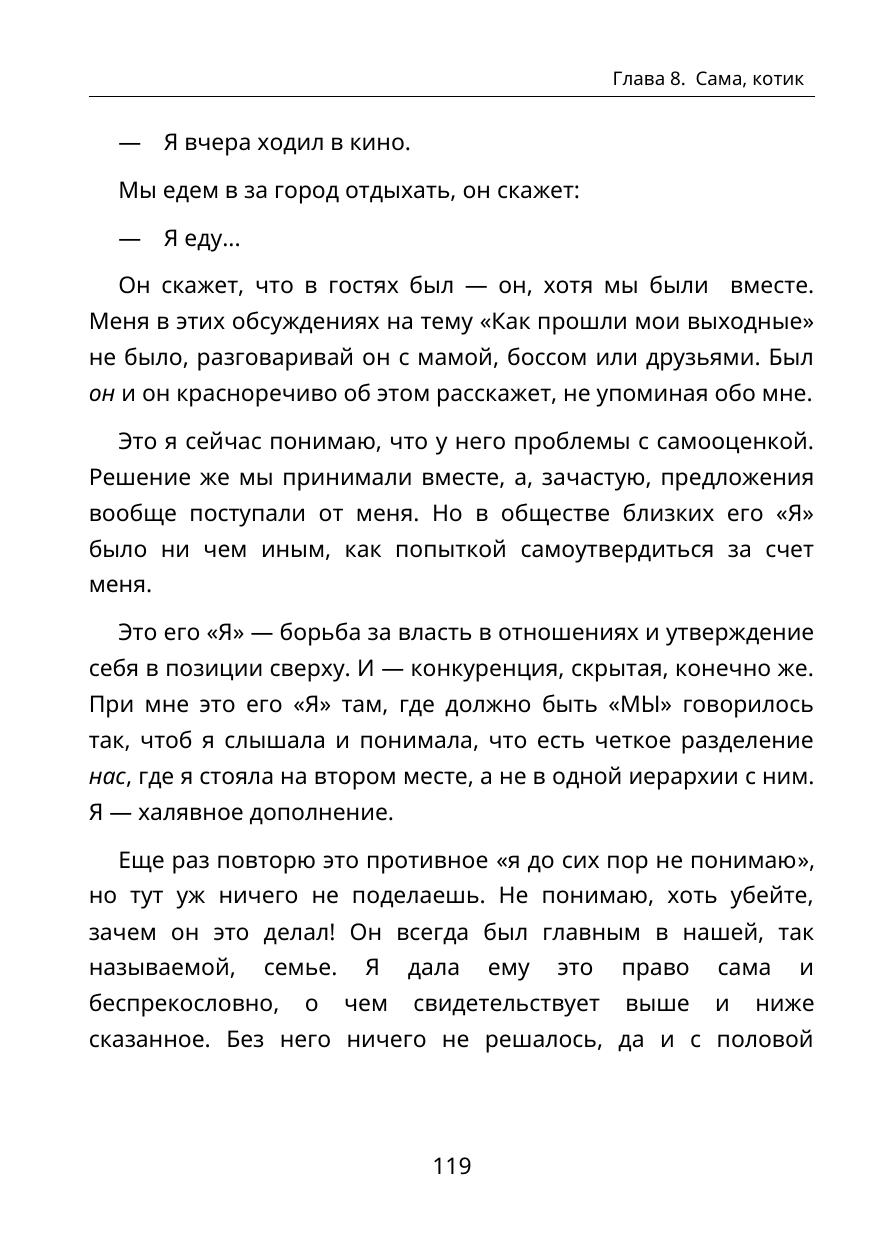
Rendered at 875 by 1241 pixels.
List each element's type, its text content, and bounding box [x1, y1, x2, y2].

list Я еду... [88, 221, 815, 253]
text Он скажет, что в гостях был — он, хотя мы были вместе. Меня в этих обсуждениях на тему «Как прошли мои выходные» не было, разговаривай он с мамой, боссом или друзьями. Был он и он красноречиво об этом расскажет, не упоминая обо мне. [88, 269, 815, 408]
text Это его «Я» — борьба за власть в отношениях и утверждение себя в позиции сверху. И — конкуренция, скрытая, конечно же. При мне это его «Я» там, где должно быть «МЫ» говорилось так, чтоб я слышала и понимала, что есть четкое разделение нас, где я стояла на втором месте, а не в одной иерархии с ним. Я — халявное дополнение. [88, 616, 815, 827]
text Мы едем в за город отдыхать, он скажет: [88, 174, 815, 205]
text Еще раз повторю это противное «я до сих пор не понимаю», но тут уж ничего не поделаешь. Не понимаю, хоть убейте, зачем он это делал! Он всегда был главным в нашей, так называемой, семье. Я дала ему это право сама и беспрекословно, о чем свидетельствует выше и ниже сказанное. Без него ничего не решалось, да и с половой [88, 843, 815, 1054]
list Я вчера ходил в кино. [88, 126, 815, 157]
text Это я сейчас понимаю, что у него проблемы с самооценкой. Решение же мы принимали вместе, а, зачастую, предложения вообще поступали от меня. Но в обществе близких его «Я» было ни чем иным, как попыткой самоутвердиться за счет меня. [88, 425, 815, 600]
